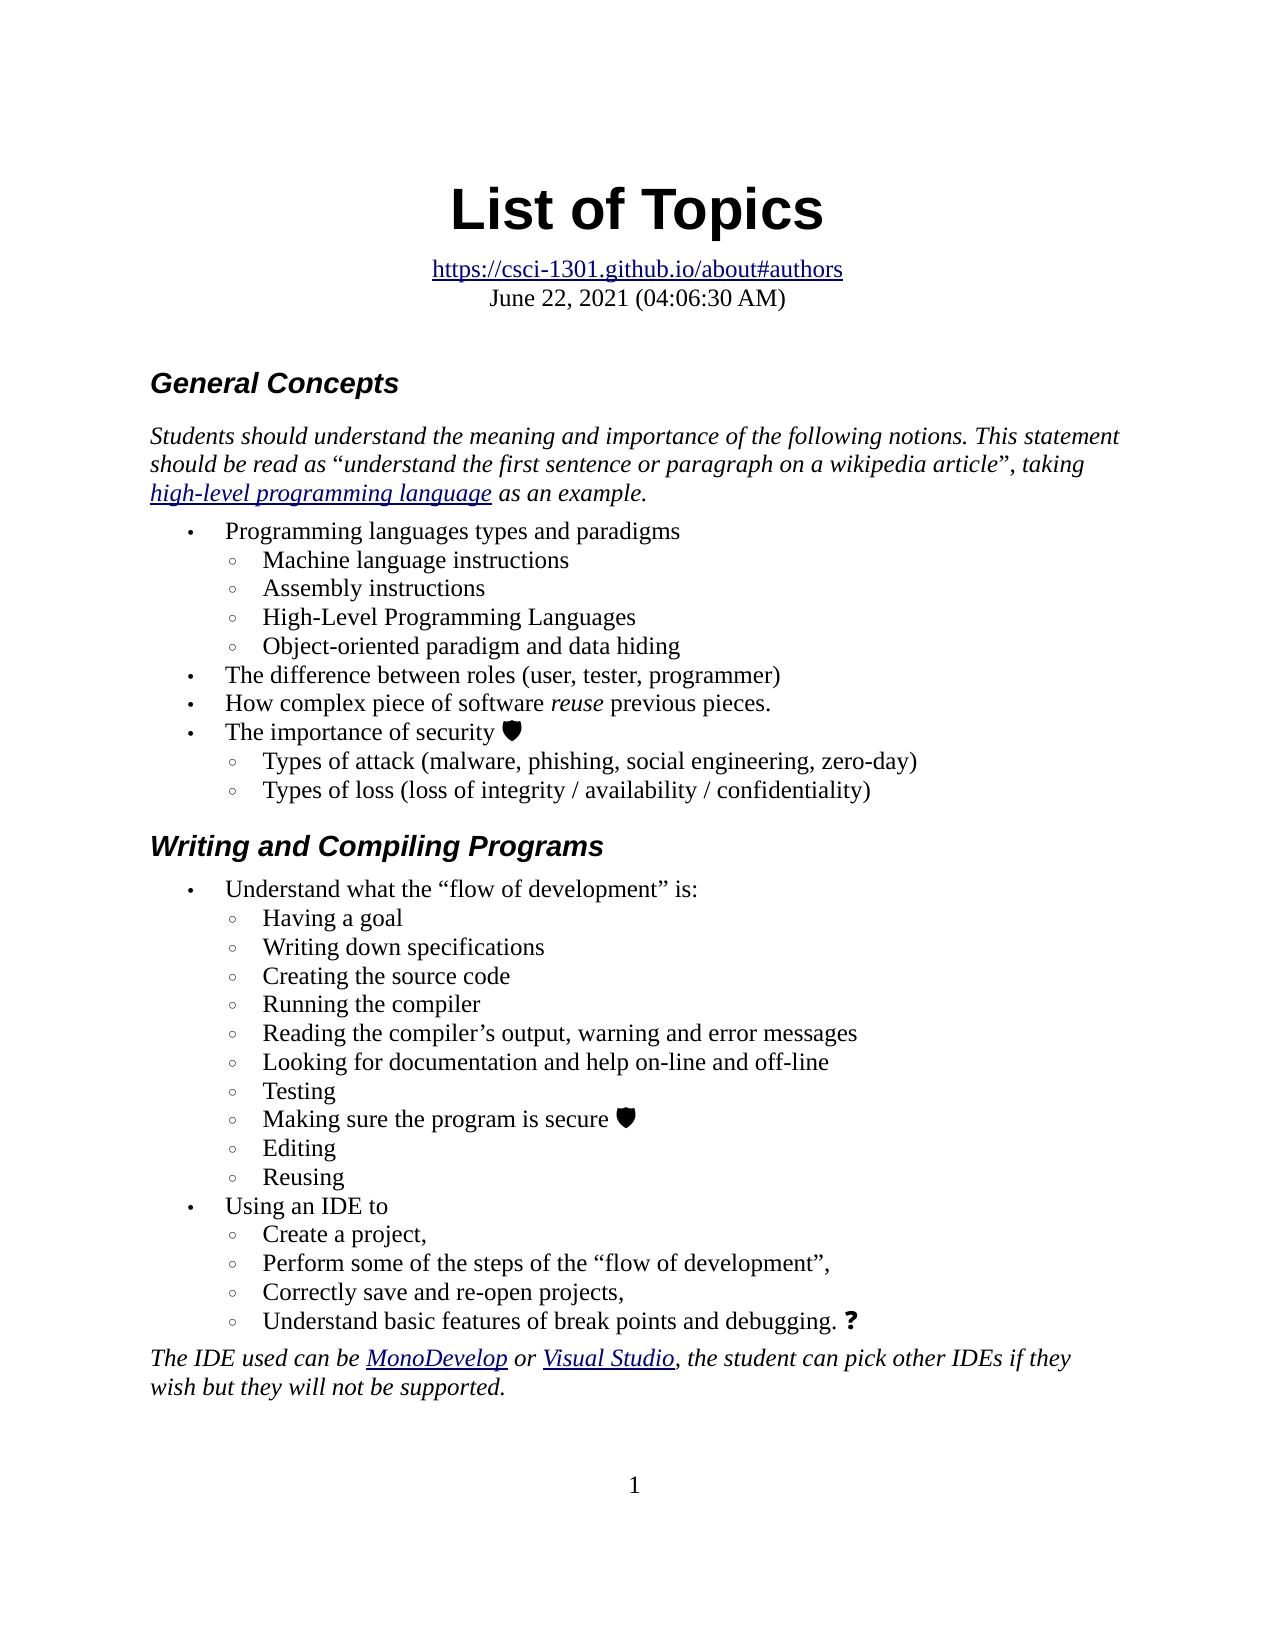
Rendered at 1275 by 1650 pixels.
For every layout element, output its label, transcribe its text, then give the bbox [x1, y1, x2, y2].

list Reusing [225, 1162, 1125, 1191]
list Perform some of the steps of the “flow of development”, [225, 1248, 1125, 1277]
list Creating the source code [225, 961, 1125, 989]
text Students should understand the meaning and importance of the following notions. This statement should be read as “understand the first sentence or paragraph on a wikipedia article”, taking high-level programming language as an example. [150, 421, 1125, 507]
list Create a project, [225, 1219, 1125, 1248]
list Reading the compiler’s output, warning and error messages [225, 1018, 1125, 1047]
list Programming languages types and paradigms [187, 516, 1125, 545]
list The importance of security 🛡️ [187, 717, 1125, 746]
text https://csci-1301.github.io/about#authors [150, 254, 1125, 283]
list Understand basic features of break points and debugging. ❓ [225, 1306, 1125, 1334]
list Editing [225, 1133, 1125, 1162]
list Using an IDE to [187, 1191, 1125, 1219]
title List of Topics [150, 175, 1125, 242]
list Types of loss (loss of integrity / availability / confidentiality) [225, 775, 1125, 803]
list Correctly save and re-open projects, [225, 1277, 1125, 1306]
list Running the compiler [225, 989, 1125, 1018]
list How complex piece of software reuse previous pieces. [187, 688, 1125, 717]
list Machine language instructions [225, 545, 1125, 573]
text The IDE used can be MonoDevelop or Visual Studio, the student can pick other IDEs if they wish but they will not be supported. [150, 1343, 1125, 1401]
subtitle General Concepts [150, 366, 1125, 399]
subtitle Writing and Compiling Programs [150, 828, 1125, 862]
text June 22, 2021 (04:06:30 AM) [150, 283, 1125, 312]
list Testing [225, 1076, 1125, 1104]
list Understand what the “flow of development” is: [187, 874, 1125, 903]
list Assembly instructions [225, 573, 1125, 602]
list The difference between roles (user, tester, programmer) [187, 660, 1125, 688]
list Writing down specifications [225, 932, 1125, 961]
list Looking for documentation and help on-line and off-line [225, 1047, 1125, 1076]
list Types of attack (malware, phishing, social engineering, zero-day) [225, 746, 1125, 775]
list High-Level Programming Languages [225, 602, 1125, 631]
list Having a goal [225, 903, 1125, 932]
list Making sure the program is secure 🛡️ [225, 1104, 1125, 1133]
list Object-oriented paradigm and data hiding [225, 631, 1125, 660]
